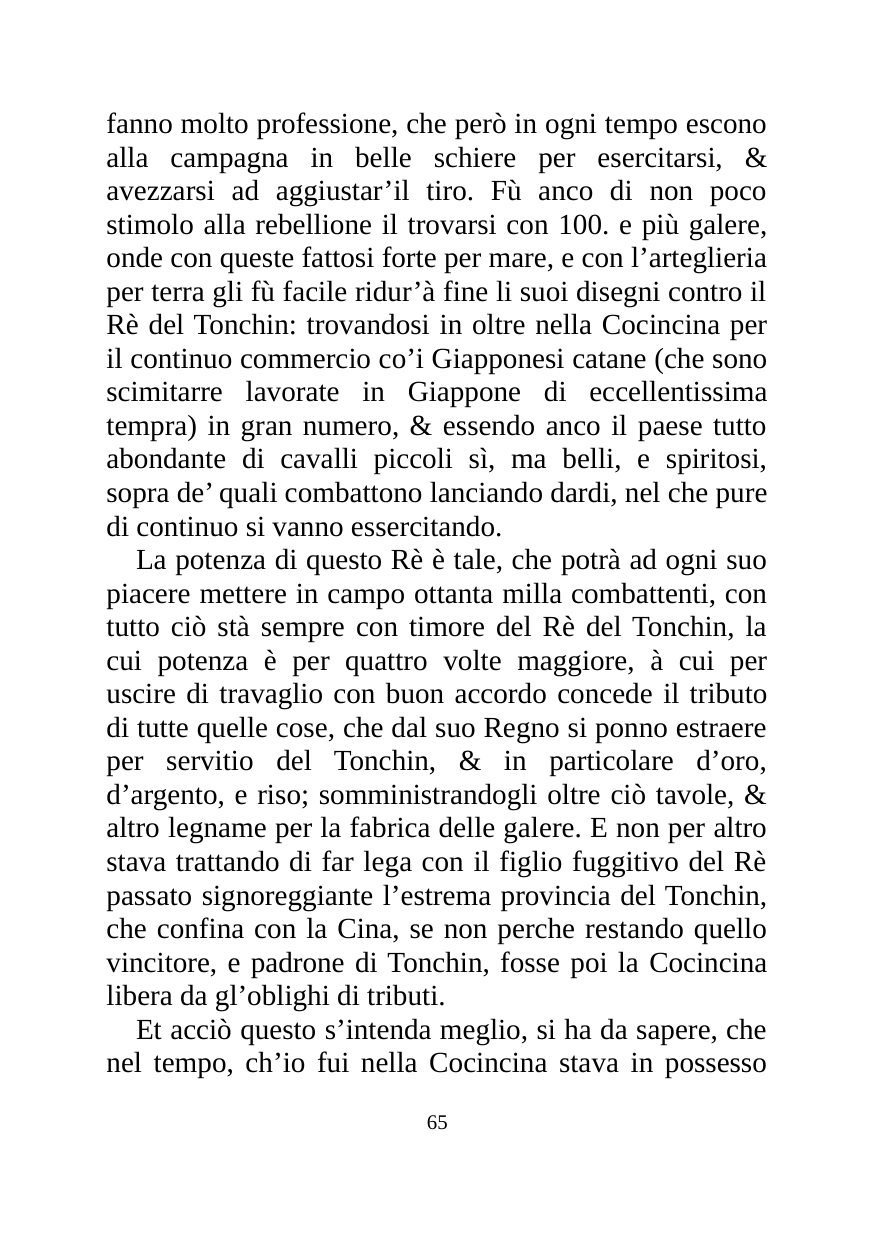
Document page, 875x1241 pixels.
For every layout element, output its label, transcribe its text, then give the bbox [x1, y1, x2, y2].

text Et acciò questo s’intenda meglio, si ha da sapere, che nel tempo, ch’io fui nella Cocincina stava in possesso [106, 1012, 768, 1079]
text La potenza di questo Rè è tale, che potrà ad ogni suo piacere mettere in campo ottanta milla combattenti, con tutto ciò stà sempre con timore del Rè del Tonchin, la cui potenza è per quattro volte maggiore, à cui per uscire di travaglio con buon accordo concede il tributo di tutte quelle cose, che dal suo Regno si ponno estraere per servitio del Tonchin, & in particolare d’oro, d’argento, e riso; somministrandogli oltre ciò tavole, & altro legname per la fabrica delle galere. E non per altro stava trattando di far lega con il figlio fuggitivo del Rè passato signoreggiante l’estrema provincia del Tonchin, che confina con la Cina, se non perche restando quello vincitore, e padrone di Tonchin, fosse poi la Cocincina libera da gl’oblighi di tributi. [106, 542, 768, 1012]
text fanno molto professione, che però in ogni tempo escono alla campagna in belle schiere per esercitarsi, & avezzarsi ad aggiustar’il tiro. Fù anco di non poco stimolo alla rebellione il trovarsi con 100. e più galere, onde con queste fattosi forte per mare, e con l’arteglieria per terra gli fù facile ridur’à fine li suoi disegni contro il Rè del Tonchin: trovandosi in oltre nella Cocincina per il continuo commercio co’i Giapponesi catane (che sono scimitarre lavorate in Giappone di eccellentissima tempra) in gran numero, & essendo anco il paese tutto abondante di cavalli piccoli sì, ma belli, e spiritosi, sopra de’ quali combattono lanciando dardi, nel che pure di continuo si vanno essercitando. [106, 106, 768, 542]
